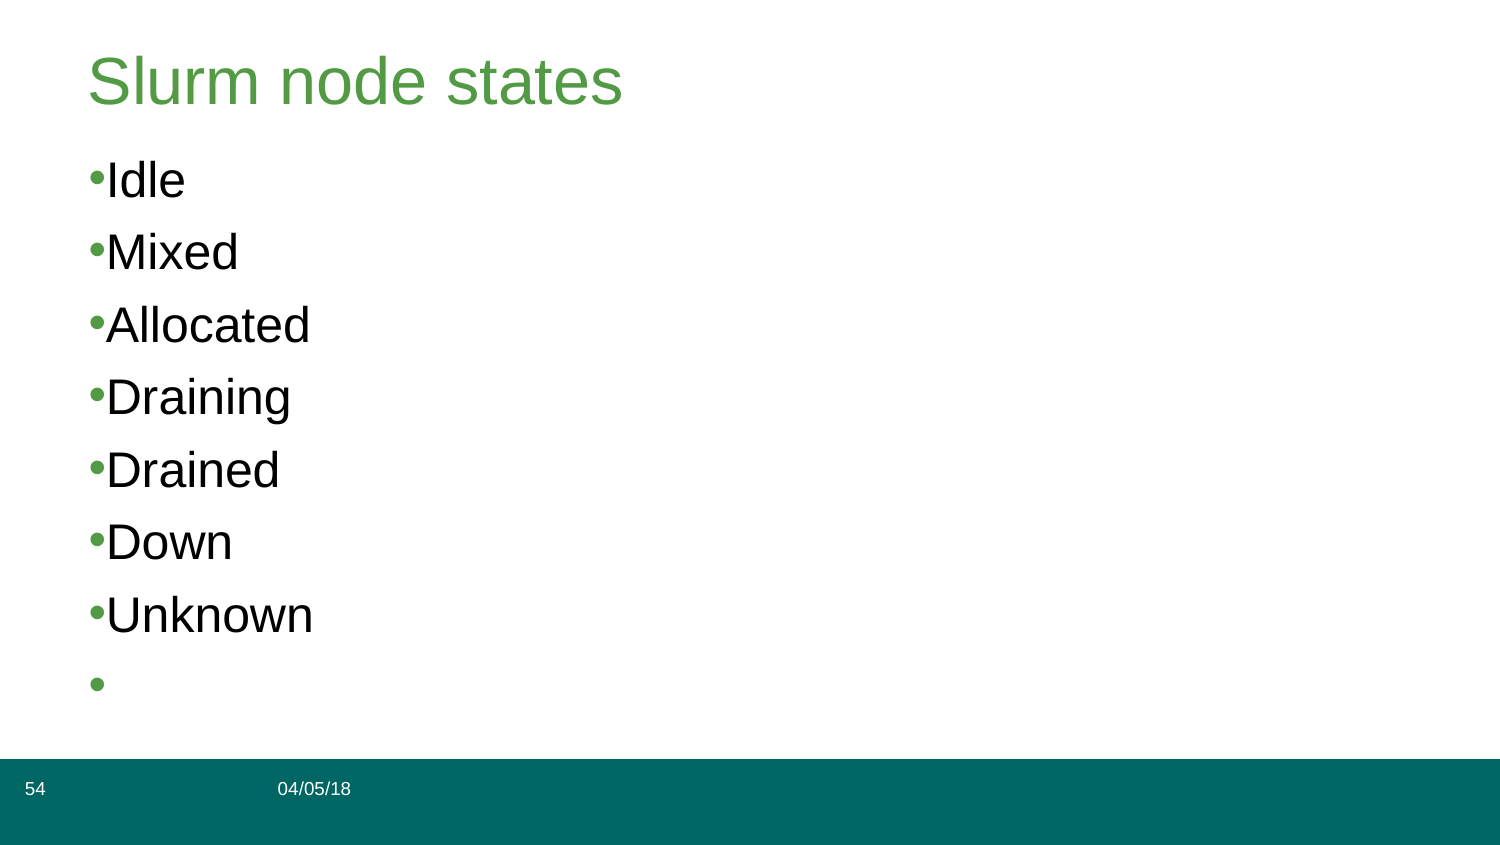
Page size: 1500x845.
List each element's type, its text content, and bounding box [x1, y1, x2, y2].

list Idle Mixed Allocated Draining Drained Down Unknown [88, 147, 1427, 715]
text_box 04/05/18 [277, 776, 553, 799]
text_box [24, 776, 76, 799]
title Slurm node states [87, 37, 1426, 132]
